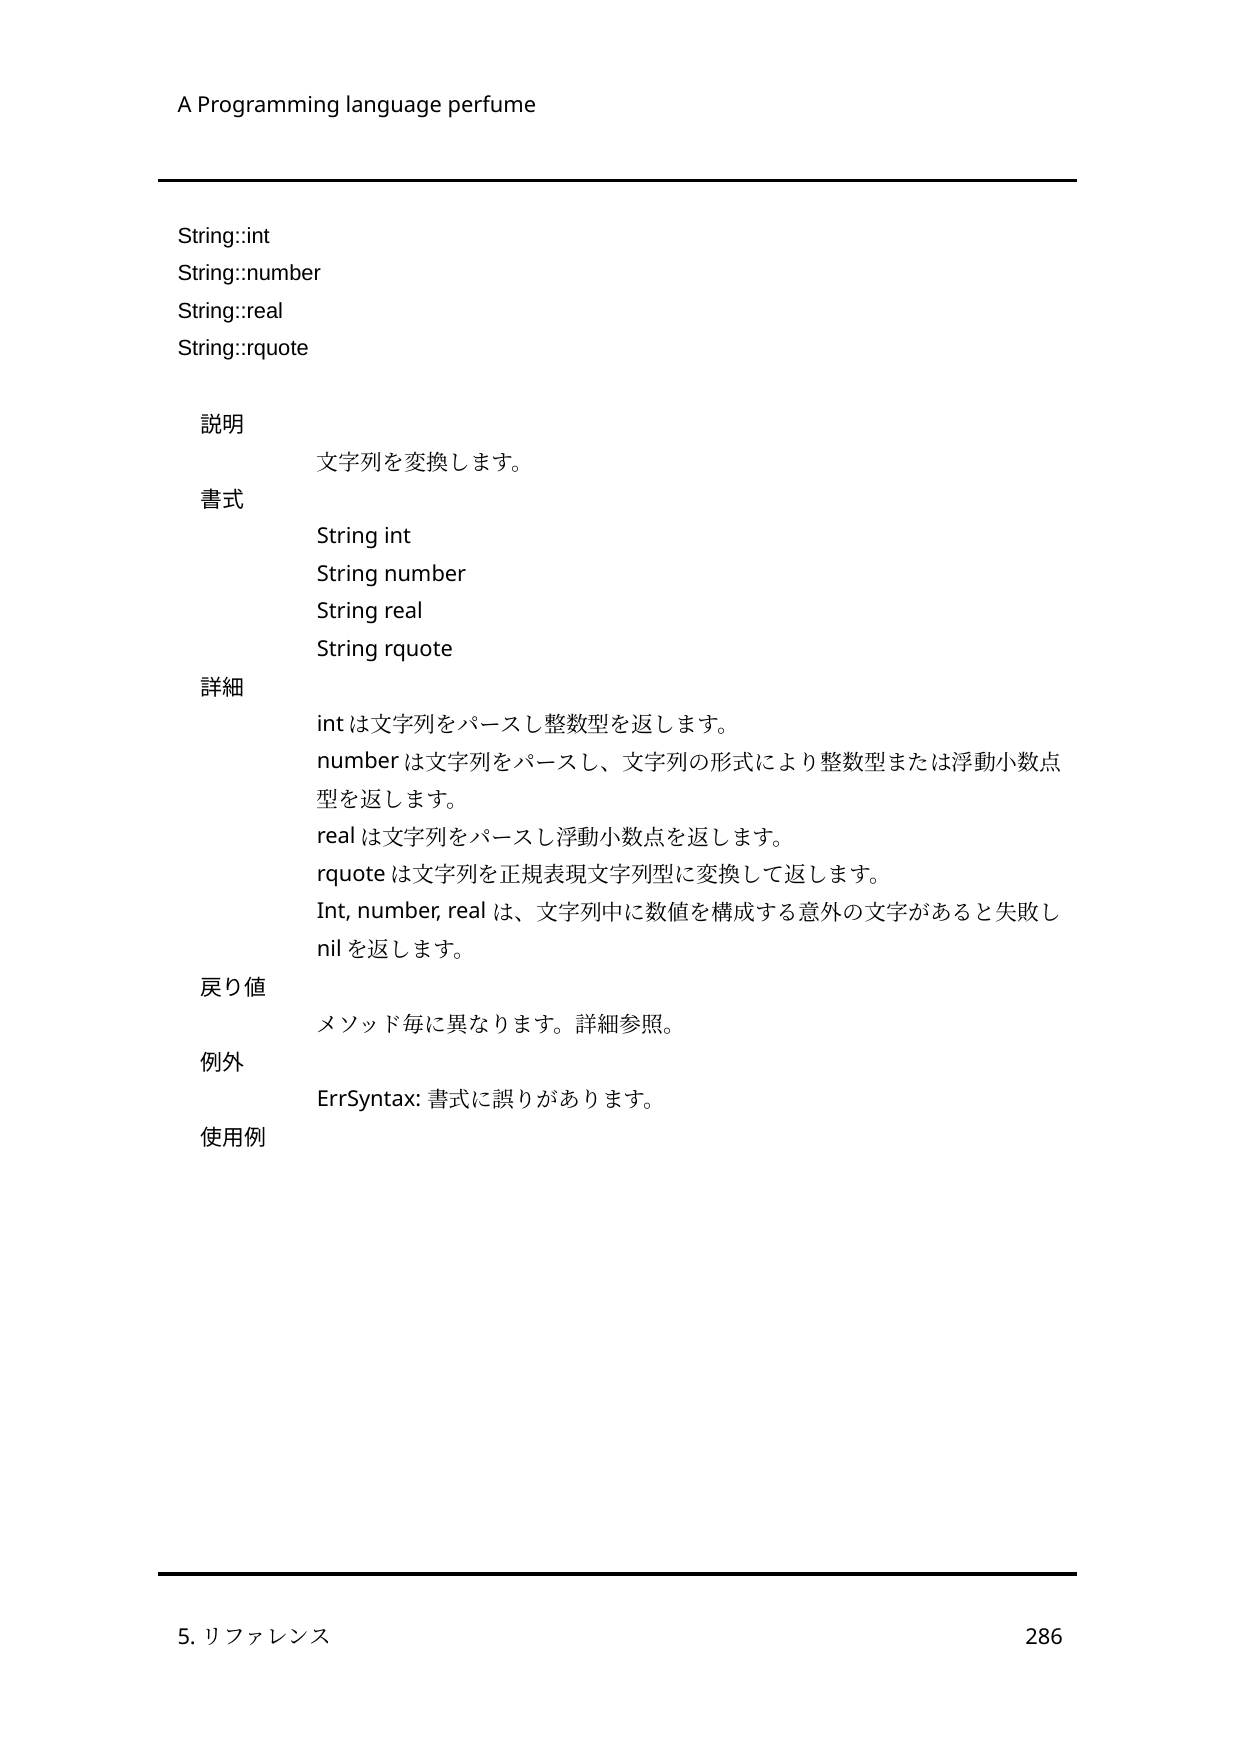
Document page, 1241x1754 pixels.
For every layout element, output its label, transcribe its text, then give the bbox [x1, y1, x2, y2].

table_cell ErrSyntax: 書式に誤りがあります。 [317, 1042, 1063, 1117]
subtitle String::rquote [177, 329, 1063, 367]
table_cell メソッド毎に異なります。詳細参照。 [317, 967, 1063, 1042]
table_cell 例外 [200, 1042, 317, 1117]
table_cell [317, 1117, 1063, 1192]
table_cell String int String number String real String rquote [317, 479, 1063, 667]
table_header 説明 [200, 404, 317, 479]
table_cell 戻り値 [200, 967, 317, 1042]
subtitle String::real [177, 292, 1063, 329]
table_cell 書式 [200, 479, 317, 667]
subtitle String::int [177, 217, 1063, 254]
subtitle String::number [177, 254, 1063, 292]
table_header 文字列を変換します。 [317, 404, 1063, 479]
table_cell 詳細 [200, 667, 317, 967]
table_cell intは文字列をパースし整数型を返します。 numberは文字列をパースし、文字列の形式により整数型または浮動小数点型を返します。 realは文字列をパースし浮動小数点を返します。 rquoteは文字列を正規表現文字列型に変換して返します。 Int, number, real は、文字列中に数値を構成する意外の文字があると失敗しnilを返します。 [317, 667, 1063, 967]
table_cell 使用例 [200, 1117, 317, 1192]
